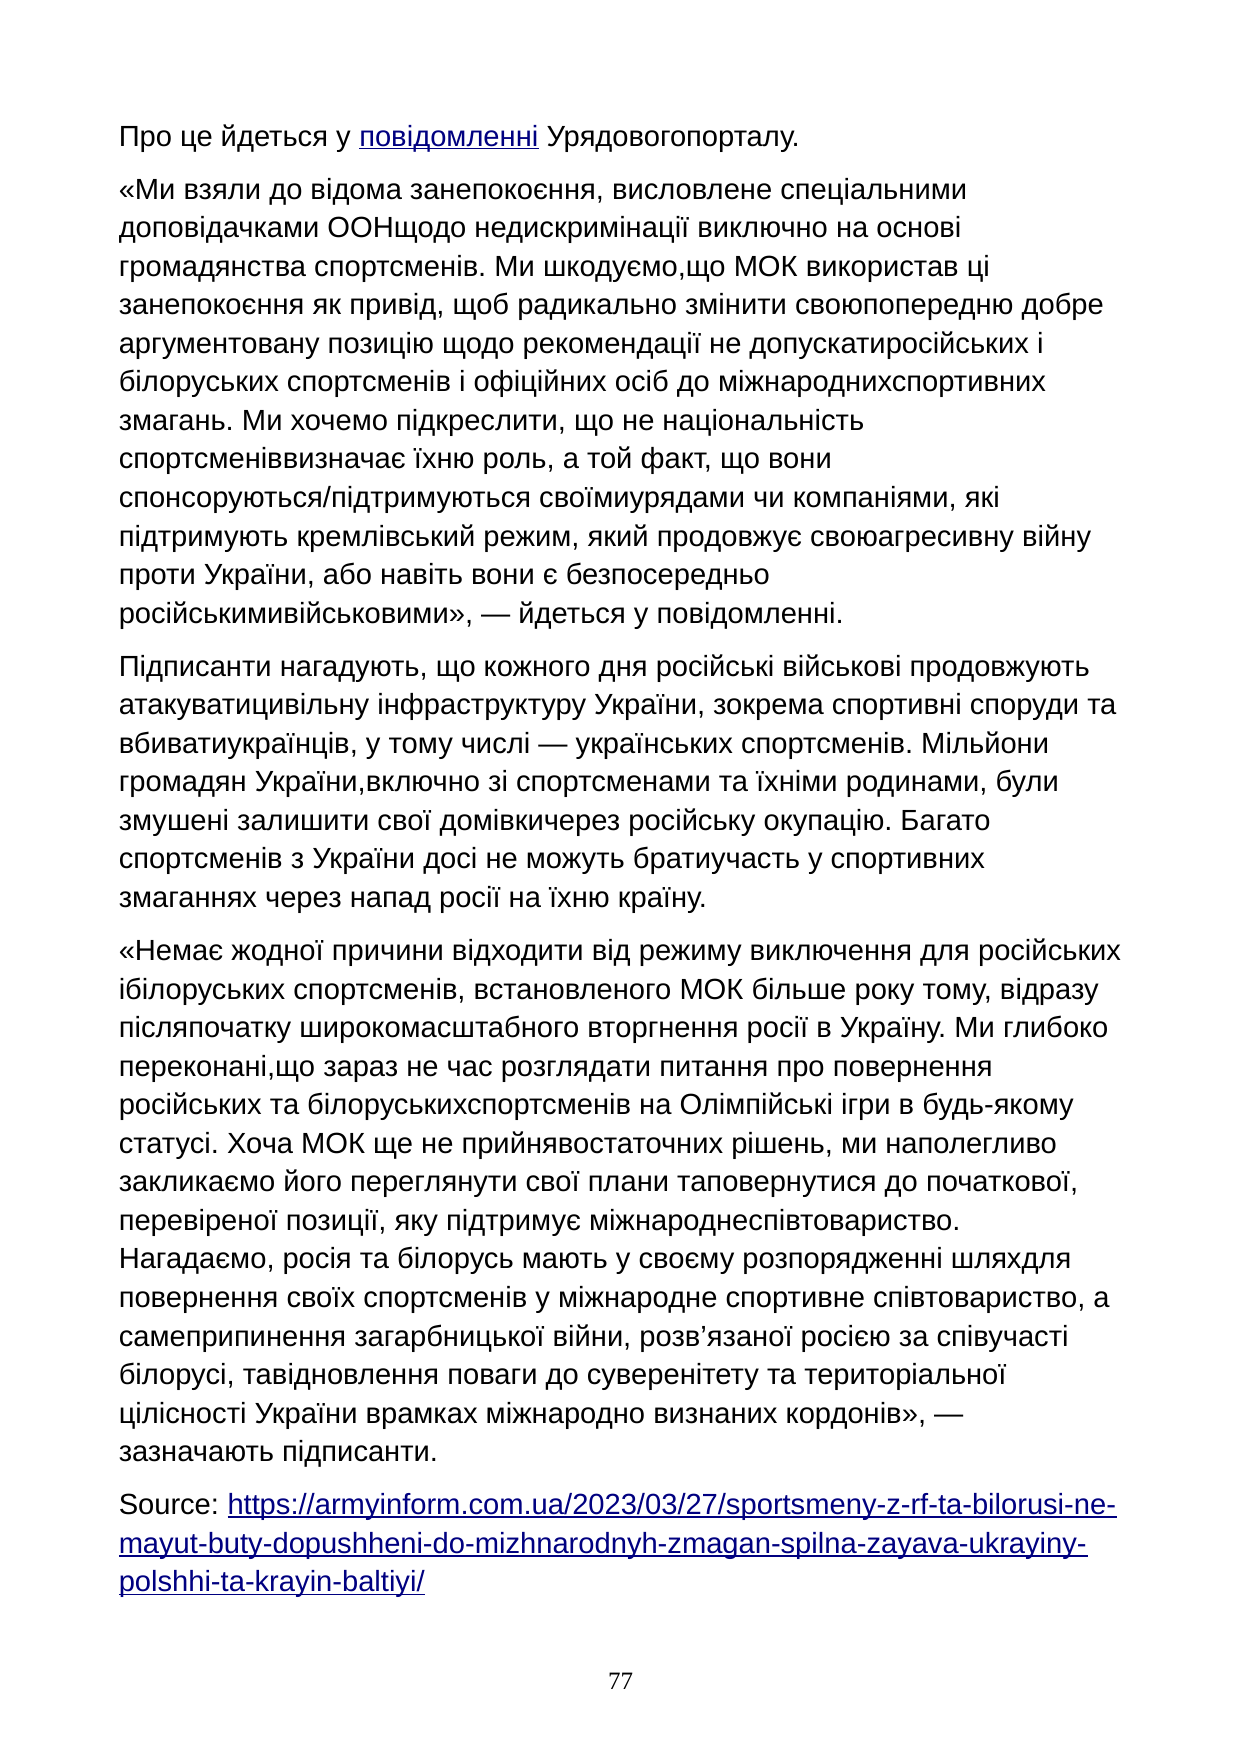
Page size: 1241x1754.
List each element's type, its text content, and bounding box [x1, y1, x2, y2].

text Source: https://armyinform.com.ua/2023/03/27/sportsmeny-z-rf-ta-bilorusi-ne-mayut-buty-dopushheni-do-mizhnarodnyh-zmagan-spilna-zayava-ukrayiny-polshhi-ta-krayin-baltiyi/ [118, 1487, 1122, 1598]
text Підписанти нагадують, що кожного дня російські військові продовжують атакуватицивільну інфраструктуру України, зокрема спортивні споруди та вбиватиукраїнців, у тому числі — українських спортсменів. Мільйони громадян України,включно зі спортсменами та їхніми родинами, були змушені залишити свої домівкичерез російську окупацію. Багато спортсменів з України досі не можуть братиучасть у спортивних змаганнях через напад росії на їхню країну. [118, 649, 1122, 913]
text Про це йдеться у повідомленні Урядовогопорталу. [118, 118, 1122, 152]
text «Ми взяли до відома занепокоєння, висловлене спеціальними доповідачками ООНщодо недискримінації виключно на основі громадянства спортсменів. Ми шкодуємо,що МОК використав ці занепокоєння як привід, щоб радикально змінити своюпопередню добре аргументовану позицію щодо рекомендації не допускатиросійських і білоруських спортсменів і офіційних осіб до міжнароднихспортивних змагань. Ми хочемо підкреслити, що не національність спортсменіввизначає їхню роль, а той факт, що вони спонсоруються/підтримуються своїмиурядами чи компаніями, які підтримують кремлівський режим, який продовжує своюагресивну війну проти України, або навіть вони є безпосередньо російськимивійськовими», — йдеться у повідомленні. [118, 172, 1122, 629]
text «Немає жодної причини відходити від режиму виключення для російських ібілоруських спортсменів, встановленого МОК більше року тому, відразу післяпочатку широкомасштабного вторгнення росії в Україну. Ми глибоко переконані,що зараз не час розглядати питання про повернення російських та білоруськихспортсменів на Олімпійські ігри в будь-якому статусі. Хоча МОК ще не прийнявостаточних рішень, ми наполегливо закликаємо його переглянути свої плани таповернутися до початкової, перевіреної позиції, яку підтримує міжнароднеспівтовариство. Нагадаємо, росія та білорусь мають у своєму розпорядженні шляхдля повернення своїх спортсменів у міжнародне спортивне співтовариство, а самеприпинення загарбницької війни, розв’язаної росією за співучасті білорусі, тавідновлення поваги до суверенітету та територіальної цілісності України врамках міжнародно визнаних кордонів», — зазначають підписанти. [118, 933, 1122, 1468]
